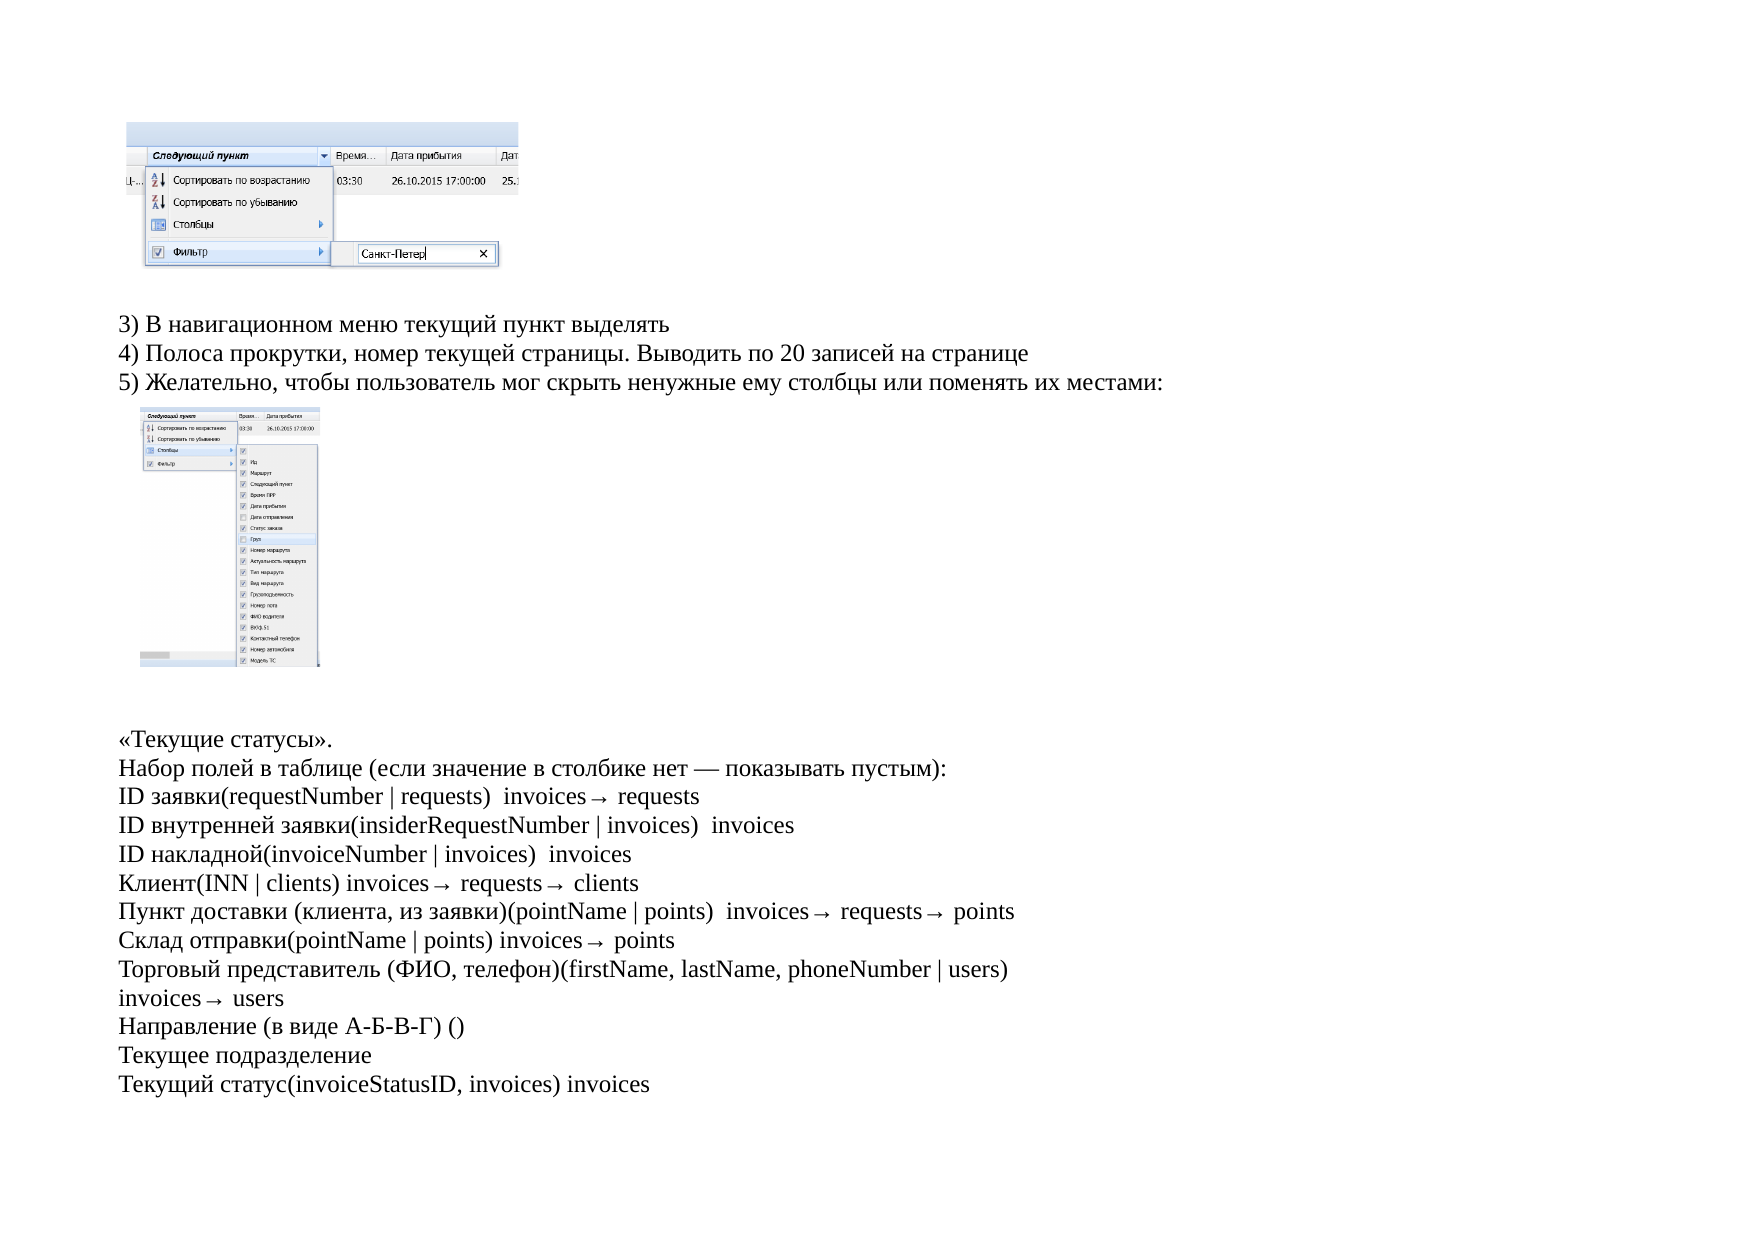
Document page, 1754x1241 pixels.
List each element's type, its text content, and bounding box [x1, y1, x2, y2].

text «Текущие статусы». [118, 724, 1636, 753]
text Текущий статус(invoiceStatusID, invoices) invoices [118, 1069, 1636, 1098]
text ID внутренней заявки(insiderRequestNumber | invoices) invoices [118, 810, 1636, 839]
picture [126, 122, 519, 281]
text Направление (в виде А-Б-В-Г) () [118, 1011, 1636, 1040]
text Клиент(INN | clients) invoices→ requests→ clients [118, 868, 1636, 896]
text 5) Желательно, чтобы пользователь мог скрыть ненужные ему столбцы или поменять их местами: [118, 367, 1636, 395]
text Склад отправки(pointName | points) invoices→ points [118, 925, 1636, 954]
text invoices→ users [118, 983, 1636, 1011]
text Торговый представитель (ФИО, телефон)(firstName, lastName, phoneNumber | users) [118, 954, 1636, 983]
text Пункт доставки (клиента, из заявки)(pointName | points) invoices→ requests→ points [118, 896, 1636, 925]
text Текущее подразделение [118, 1040, 1636, 1069]
picture [140, 407, 321, 667]
text Набор полей в таблице (если значение в столбике нет — показывать пустым): [118, 753, 1636, 781]
text 3) В навигационном меню текущий пункт выделять [118, 309, 1636, 338]
text 4) Полоса прокрутки, номер текущей страницы. Выводить по 20 записей на странице [118, 338, 1636, 367]
text ID заявки(requestNumber | requests) invoices→ requests [118, 781, 1636, 810]
text ID накладной(invoiceNumber | invoices) invoices [118, 839, 1636, 868]
